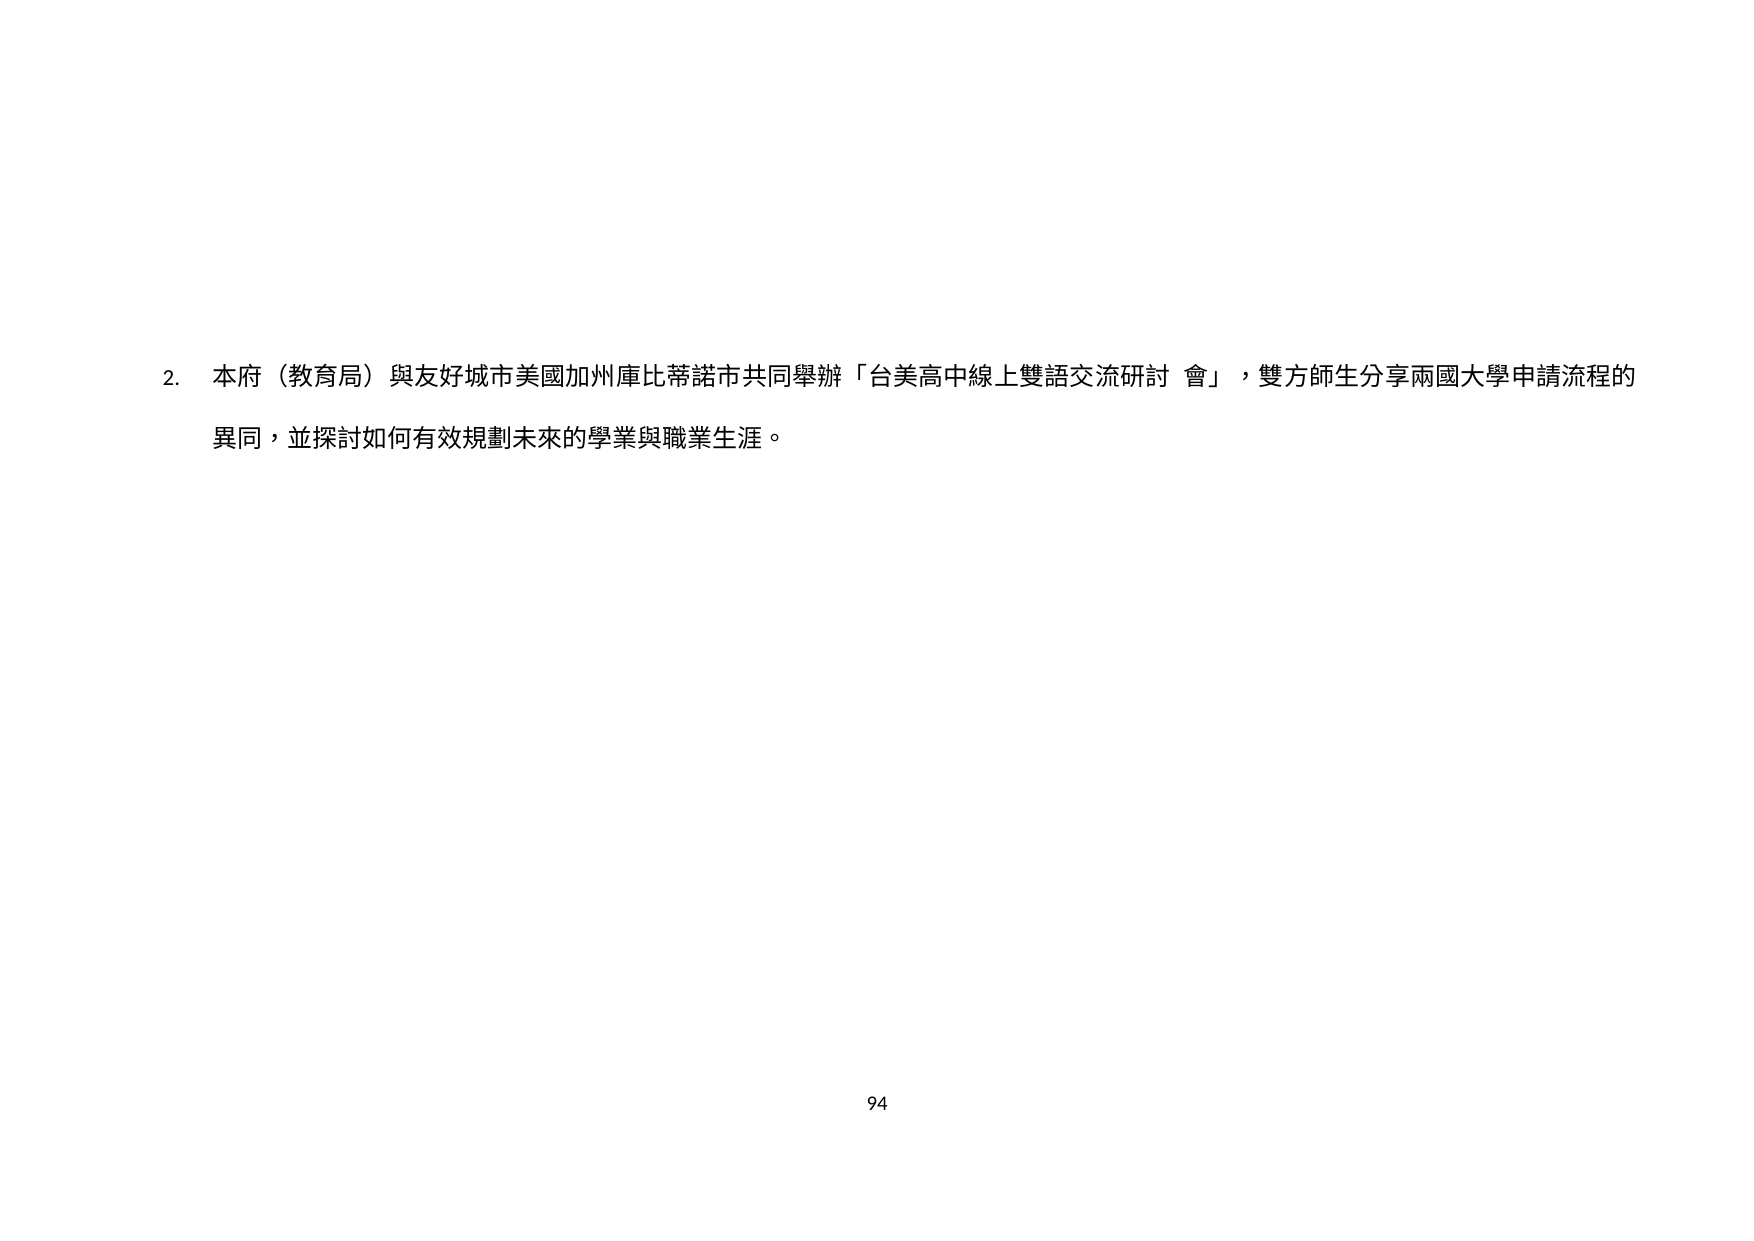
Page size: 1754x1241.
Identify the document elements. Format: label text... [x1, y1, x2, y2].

list 本府（教育局）與友好城市美國加州庫比蒂諾市共同舉辦「台美高中線上雙語交流研討 會」，雙方師生分享兩國大學申請流程的異同，並探討如何有效規劃未來的學業與職業生涯。 [162, 333, 1641, 458]
